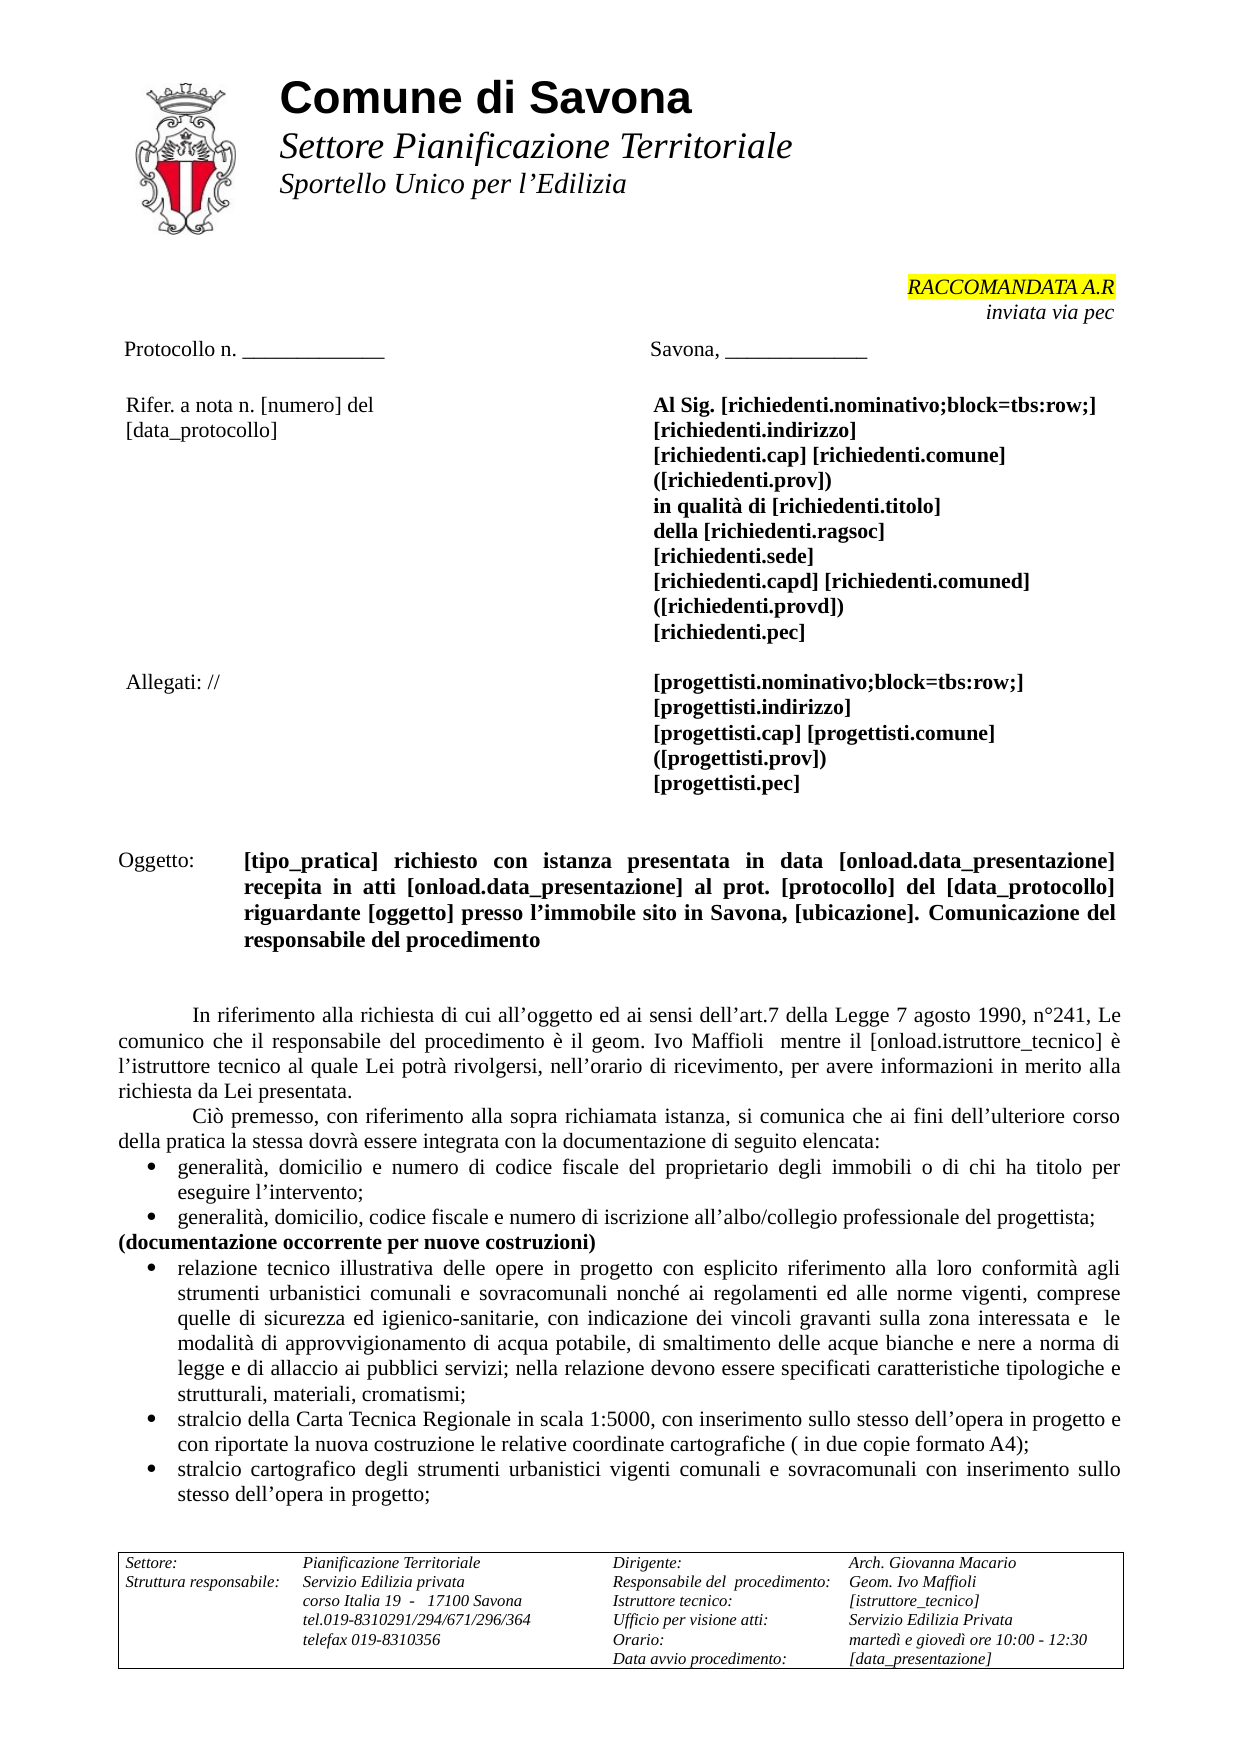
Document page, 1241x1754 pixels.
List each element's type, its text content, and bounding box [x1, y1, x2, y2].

text Ciò premesso, con riferimento alla sopra richiamata istanza, si comunica che ai fini dell’ulteriore corso della pratica la stessa dovrà essere integrata con la documentazione di seguito elencata: [118, 1103, 1122, 1154]
table_header [tipo_pratica] richiesto con istanza presentata in data [onload.data_presentazione] recepita in atti [onload.data_presentazione] al prot. [protocollo] del [data_protocollo] riguardante [oggetto] presso l’immobile sito in Savona, [ubicazione]. Comunicazione del responsabile del procedimento [236, 847, 1123, 952]
table_cell Protocollo n. _____________ [118, 330, 644, 367]
table_cell Savona, _____________ [644, 330, 1122, 367]
list generalità, domicilio, codice fiscale e numero di iscrizione all’albo/collegio professionale del progettista; [148, 1204, 1122, 1229]
table_cell [451, 669, 646, 821]
table_header RACCOMANDATA A.R inviata via pec [644, 268, 1122, 330]
table_header [118, 268, 644, 330]
table_header Al Sig. [richiedenti.nominativo;block=tbs:row;] [richiedenti.indirizzo] [richiedenti.cap] [richiedenti.comune] ([richiedenti.prov]) in qualità di [richiedenti.titolo] della [richiedenti.ragsoc] [richiedenti.sede] [richiedenti.capd] [richiedenti.comuned] ([richiedenti.provd]) [richiedenti.pec] [646, 392, 1119, 669]
list stralcio cartografico degli strumenti urbanistici vigenti comunali e sovracomunali con inserimento sullo stesso dell’opera in progetto; [148, 1456, 1122, 1507]
table_cell Allegati: // [118, 669, 451, 821]
list generalità, domicilio e numero di codice fiscale del proprietario degli immobili o di chi ha titolo per eseguire l’intervento; [148, 1154, 1122, 1204]
text (documentazione occorrente per nuove costruzioni) [118, 1229, 1122, 1254]
table_header Oggetto: [111, 847, 236, 952]
table_header [451, 392, 646, 669]
text In riferimento alla richiesta di cui all’oggetto ed ai sensi dell’art.7 della Legge 7 agosto 1990, n°241, Le comunico che il responsabile del procedimento è il geom. Ivo Maffioli mentre il [onload.istruttore_tecnico] è l’istruttore tecnico al quale Lei potrà rivolgersi, nell’orario di ricevimento, per avere informazioni in merito alla richiesta da Lei presentata. [118, 1002, 1122, 1103]
table_header Rifer. a nota n. [numero] del [data_protocollo] [118, 392, 451, 669]
picture [135, 83, 236, 235]
list stralcio della Carta Tecnica Regionale in scala 1:5000, con inserimento sullo stesso dell’opera in progetto e con riportate la nuova costruzione le relative coordinate cartografiche ( in due copie formato A4); [148, 1406, 1122, 1456]
list relazione tecnico illustrativa delle opere in progetto con esplicito riferimento alla loro conformità agli strumenti urbanistici comunali e sovracomunali nonché ai regolamenti ed alle norme vigenti, comprese quelle di sicurezza ed igienico-sanitarie, con indicazione dei vincoli gravanti sulla zona interessata e le modalità di approvvigionamento di acqua potabile, di smaltimento delle acque bianche e nere a norma di legge e di allaccio ai pubblici servizi; nella relazione devono essere specificati caratteristiche tipologiche e strutturali, materiali, cromatismi; [148, 1254, 1122, 1406]
table_cell [progettisti.nominativo;block=tbs:row;] [progettisti.indirizzo] [progettisti.cap] [progettisti.comune] ([progettisti.prov]) [progettisti.pec] [646, 669, 1119, 821]
